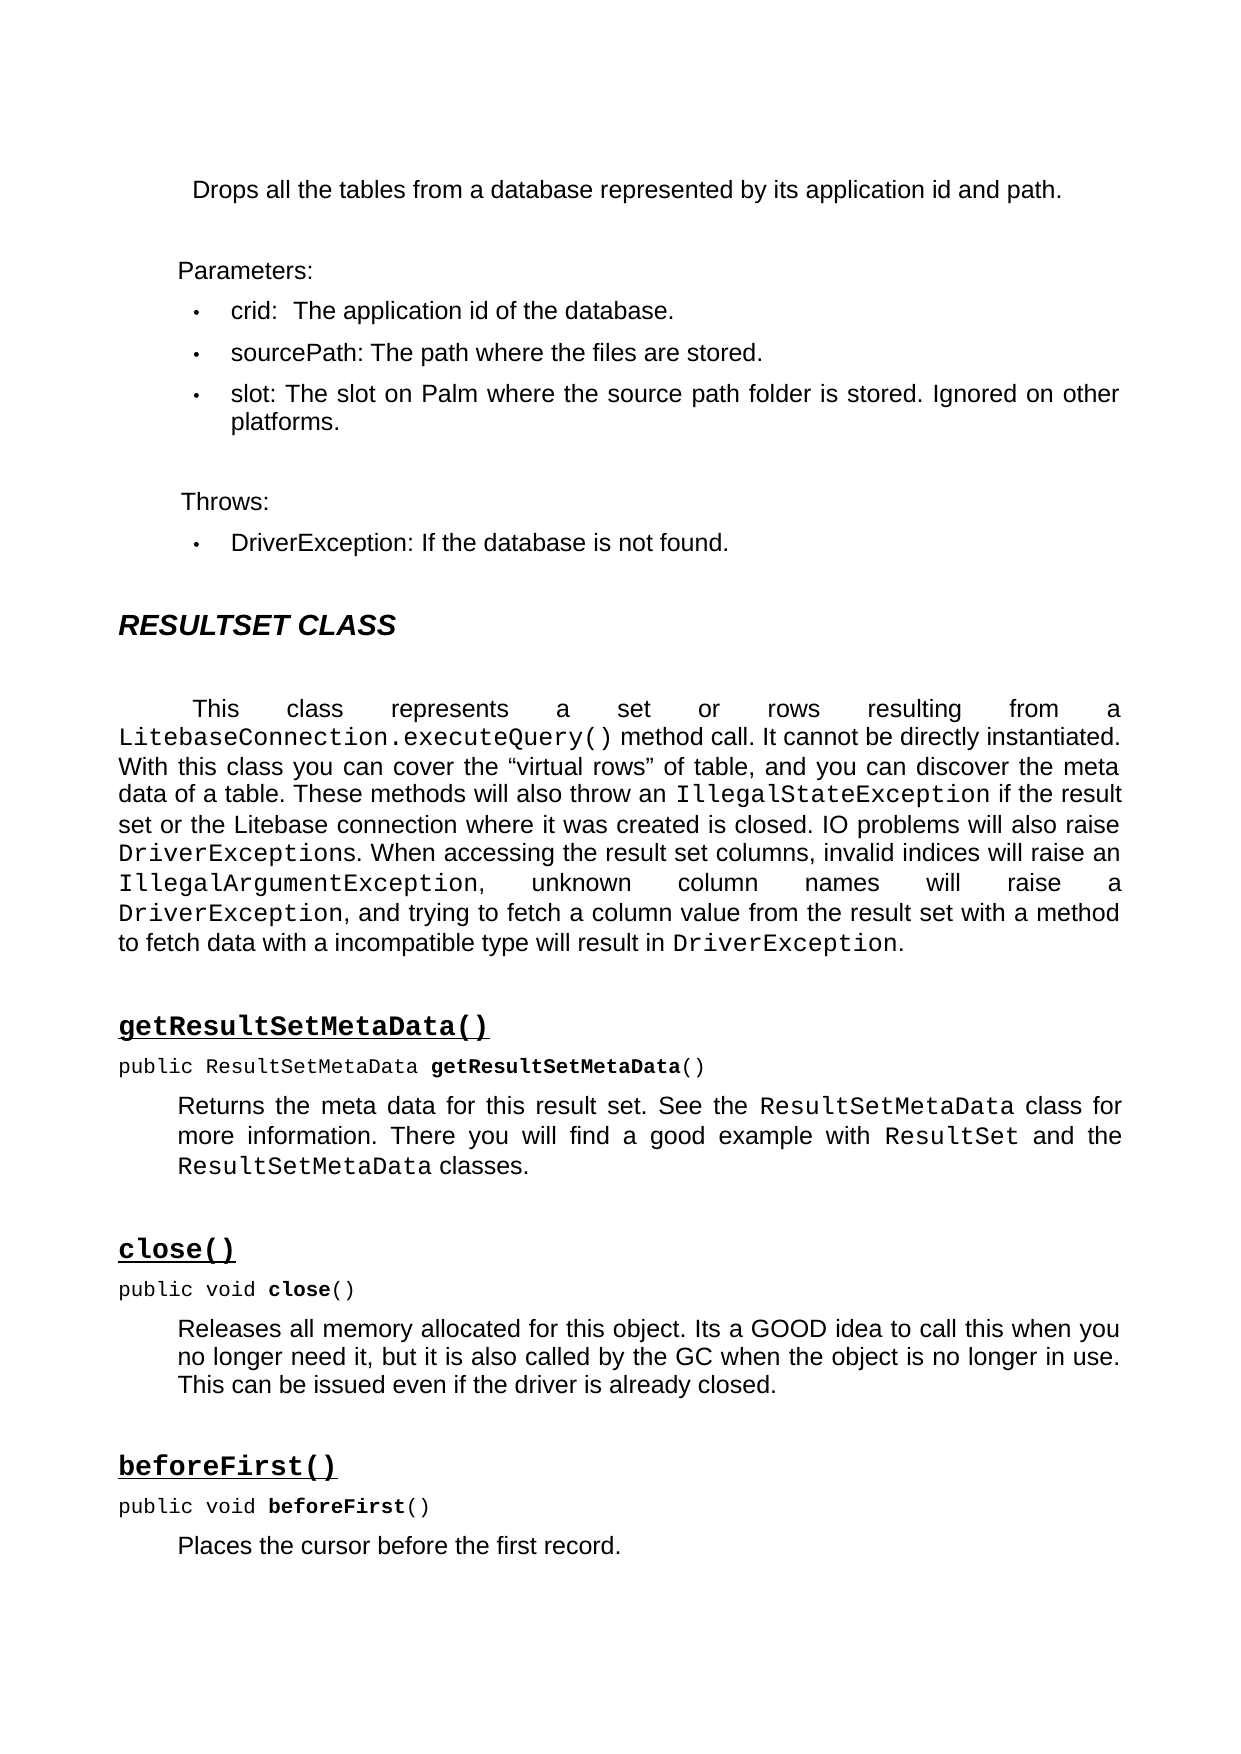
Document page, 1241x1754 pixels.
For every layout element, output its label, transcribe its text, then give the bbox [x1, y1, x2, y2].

text This class represents a set or rows resulting from a LitebaseConnection.executeQuery() method call. It cannot be directly instantiated. With this class you can cover the “virtual rows” of table, and you can discover the meta data of a table. These methods will also throw an IllegalStateException if the result set or the Litebase connection where it was created is closed. IO problems will also raise DriverExceptions. When accessing the result set columns, invalid indices will raise an IllegalArgumentException, unknown column names will raise a DriverException, and trying to fetch a column value from the result set with a method to fetch data with a incompatible type will result in DriverException. [118, 694, 1122, 959]
text public void close() [118, 1279, 1122, 1303]
text Drops all the tables from a database represented by its application id and path. [118, 176, 1122, 204]
text Throws: [181, 488, 1122, 516]
list Returns the meta data for this result set. See the ResultSetMetaData class for more information. There you will find a good example with ResultSet and the ResultSetMetaData classes. [177, 1092, 1122, 1182]
subtitle getResultSetMetaData() [118, 1011, 1122, 1043]
list Parameters: [177, 256, 1122, 284]
list Places the cursor before the first record. [177, 1532, 1122, 1560]
subtitle beforeFirst() [118, 1452, 1122, 1483]
list slot: The slot on Palm where the source path folder is stored. Ignored on other platforms. [193, 379, 1122, 435]
list DriverException: If the database is not found. [193, 528, 1122, 556]
list Releases all memory allocated for this object. Its a GOOD idea to call this when you no longer need it, but it is also called by the GC when the object is no longer in use. This can be issued even if the driver is already closed. [177, 1315, 1122, 1399]
list sourcePath: The path where the files are stored. [193, 339, 1122, 367]
subtitle RESULTSET CLASS [118, 609, 1122, 642]
text public void beforeFirst() [118, 1496, 1122, 1519]
text public ResultSetMetaData getResultSetMetaData() [118, 1056, 1122, 1079]
list crid: The application id of the database. [193, 297, 1122, 327]
subtitle close() [118, 1235, 1122, 1267]
